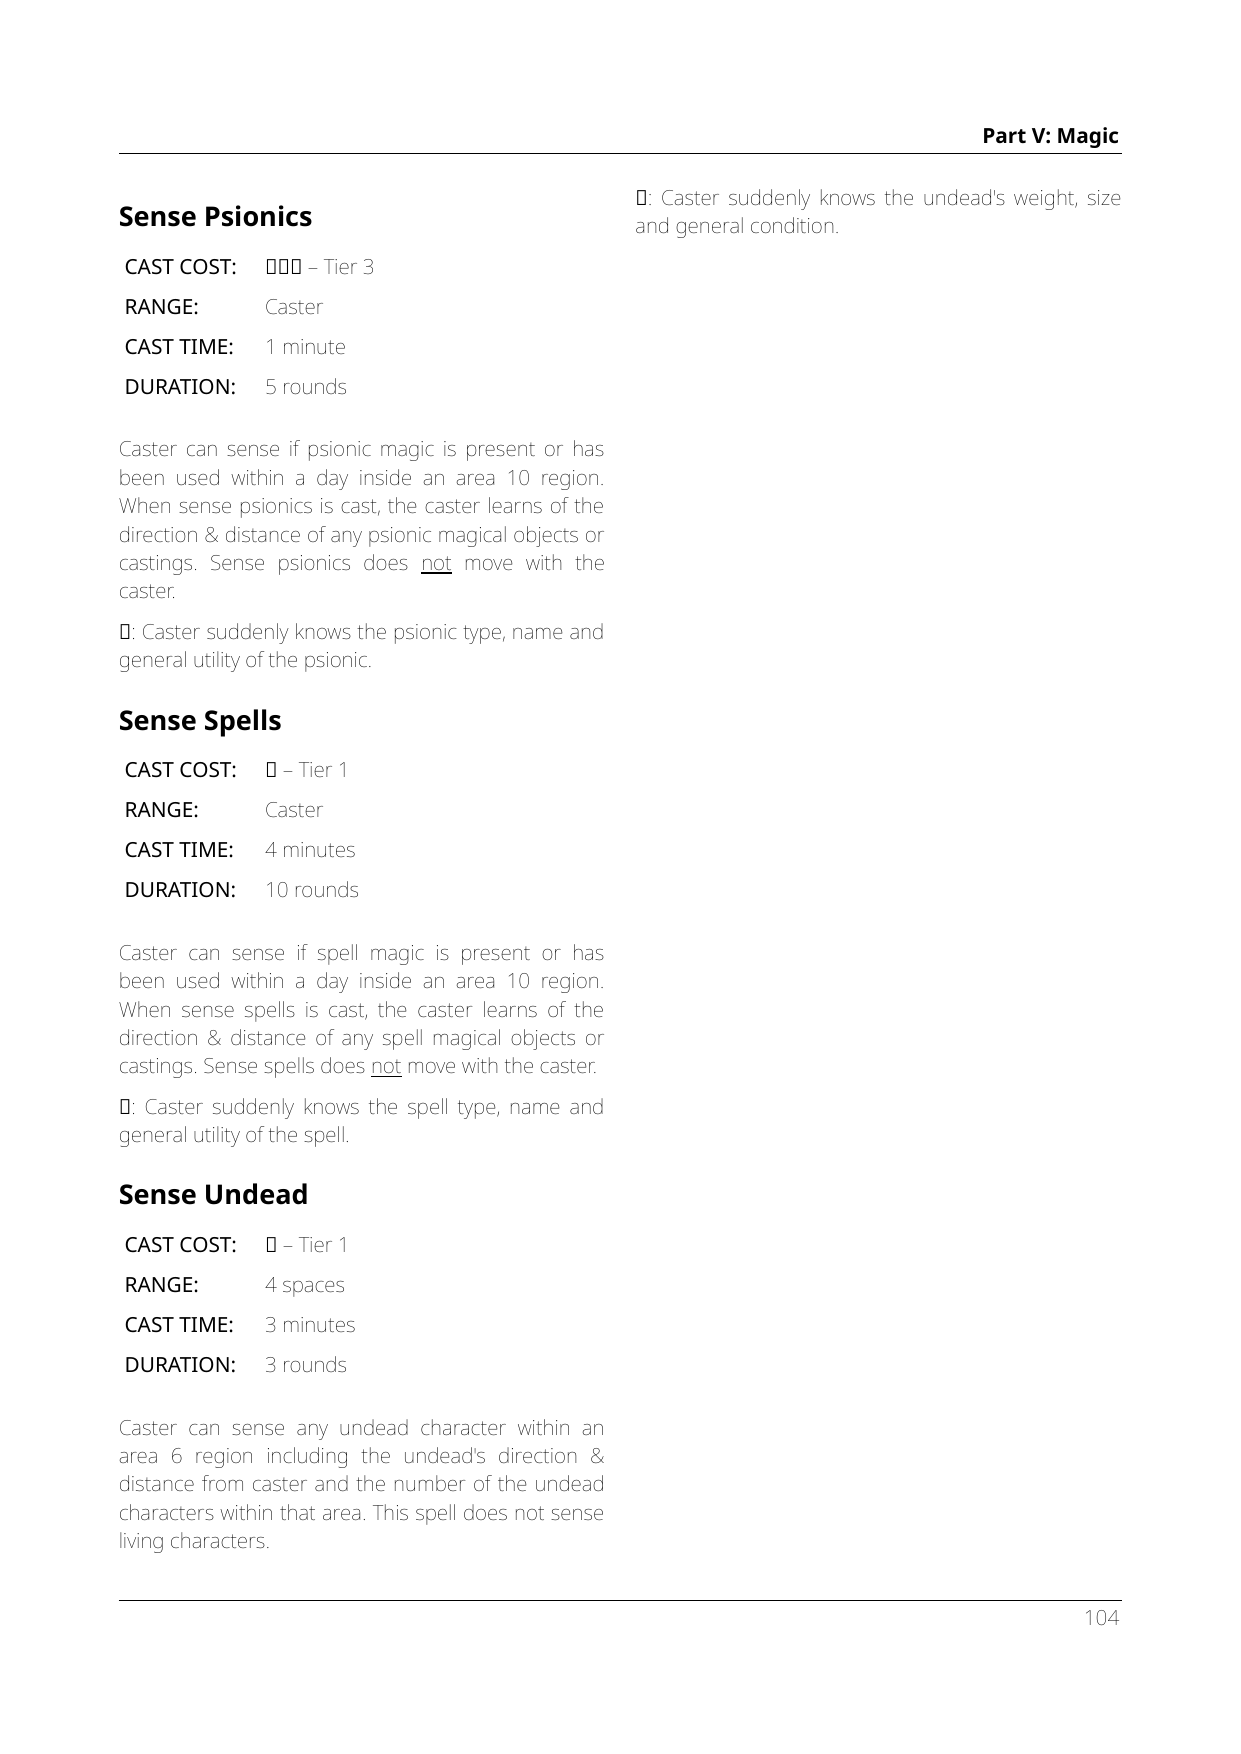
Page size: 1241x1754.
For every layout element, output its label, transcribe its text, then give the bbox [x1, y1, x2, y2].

table_header CAST COST: [119, 246, 259, 286]
table_cell 4 spaces [259, 1265, 605, 1304]
table_cell 1 minute [259, 326, 605, 366]
text Caster can sense if psionic magic is present or has been used within a day inside an area 10 region. When sense psionics is cast, the caster learns of the direction & distance of any psionic magical objects or castings. Sense psionics does not move with the caster. [118, 406, 605, 605]
table_cell CAST TIME: [119, 1305, 259, 1344]
table_cell RANGE: [119, 286, 259, 326]
table_cell Caster [259, 286, 605, 326]
text Caster can sense any undead character within an area 6 region including the undead's direction & distance from caster and the number of the undead characters within that area. This spell does not sense living characters. [118, 1384, 605, 1555]
text Sense Undead [118, 1176, 605, 1213]
table_header  – Tier 1 [259, 1225, 605, 1264]
table_cell RANGE: [119, 1265, 259, 1304]
text Sense Spells [118, 701, 605, 738]
table_cell CAST TIME: [119, 326, 259, 366]
table_cell 5 rounds [259, 366, 605, 406]
text : Caster suddenly knows the undead's weight, size and general condition. [635, 183, 1122, 239]
table_cell CAST TIME: [119, 830, 259, 869]
text : Caster suddenly knows the spell type, name and general utility of the spell. [118, 1092, 605, 1149]
table_header CAST COST: [119, 1225, 259, 1264]
table_cell 3 rounds [259, 1344, 605, 1384]
table_cell 3 minutes [259, 1305, 605, 1344]
text Caster can sense if spell magic is present or has been used within a day inside an area 10 region. When sense spells is cast, the caster learns of the direction & distance of any spell magical objects or castings. Sense spells does not move with the caster. [118, 909, 605, 1080]
text : Caster suddenly knows the psionic type, name and general utility of the psionic. [118, 617, 605, 674]
table_header  – Tier 1 [259, 750, 605, 790]
table_cell DURATION: [119, 870, 259, 909]
text Sense Psionics [118, 198, 605, 234]
table_cell RANGE: [119, 790, 259, 829]
table_cell 4 minutes [259, 830, 605, 869]
table_cell DURATION: [119, 1344, 259, 1384]
table_header  – Tier 3 [259, 246, 605, 286]
table_cell DURATION: [119, 366, 259, 406]
table_header CAST COST: [119, 750, 259, 790]
table_cell 10 rounds [259, 870, 605, 909]
table_cell Caster [259, 790, 605, 829]
